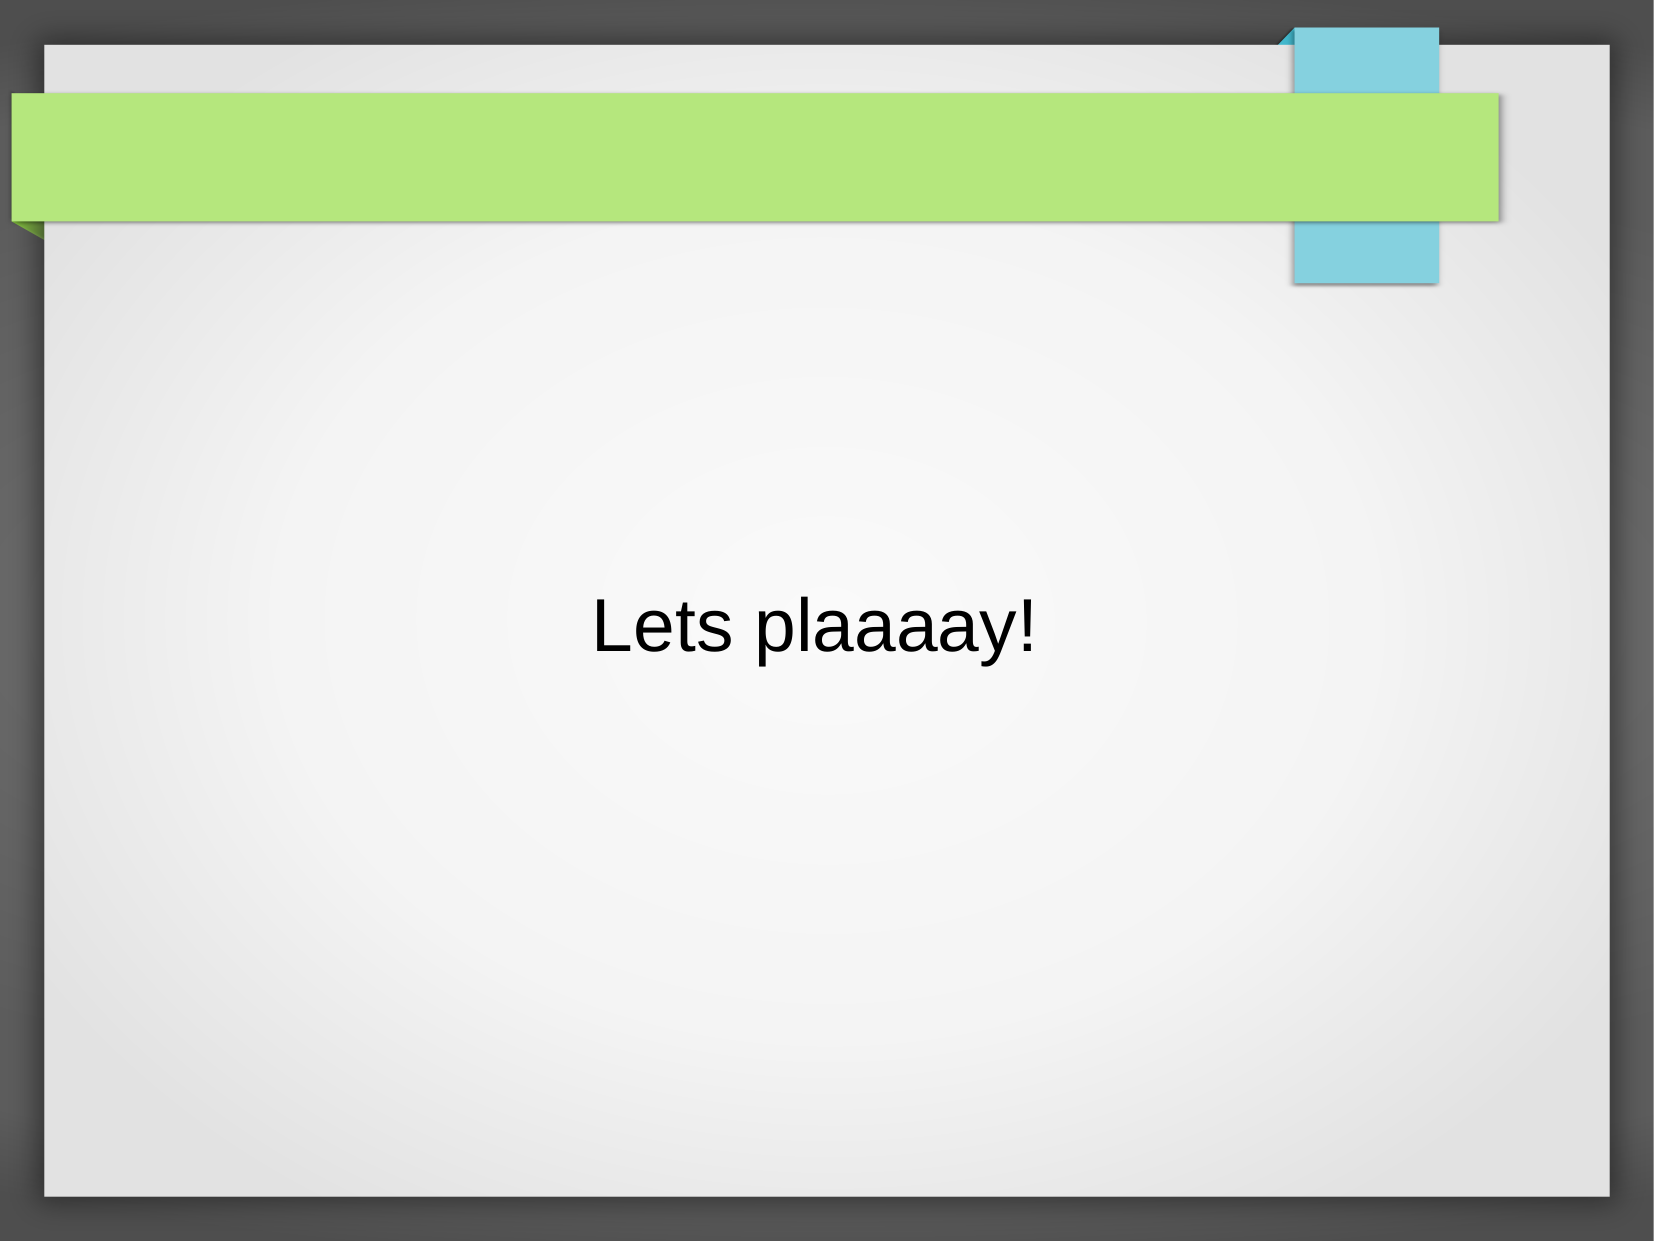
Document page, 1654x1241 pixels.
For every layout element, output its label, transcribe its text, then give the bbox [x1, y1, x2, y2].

picture [0, 0, 1654, 1241]
title Lets plaaaay! [224, 566, 1406, 686]
